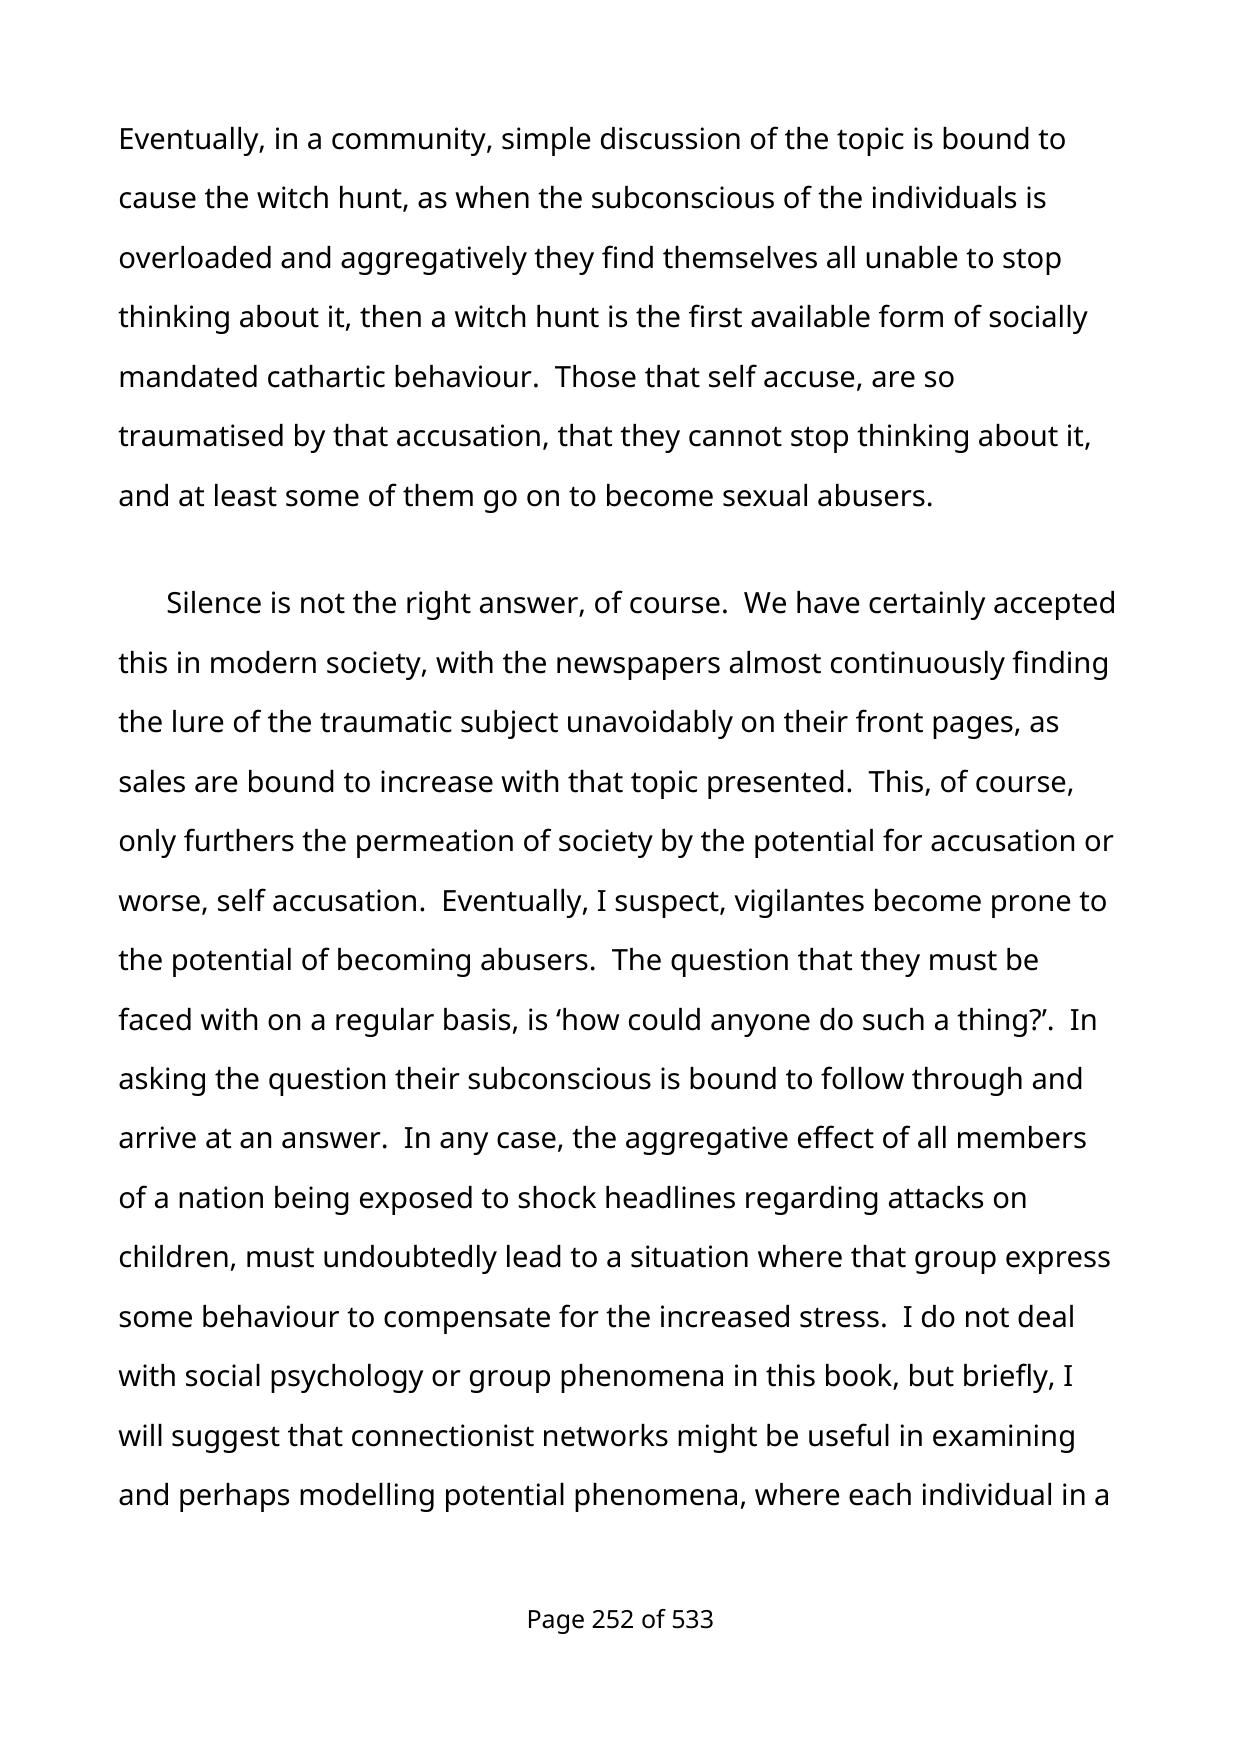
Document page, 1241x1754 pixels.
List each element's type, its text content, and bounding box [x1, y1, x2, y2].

text Eventually, in a community, simple discussion of the topic is bound to cause the witch hunt, as when the subconscious of the individuals is overloaded and aggregatively they find themselves all unable to stop thinking about it, then a witch hunt is the first available form of socially mandated cathartic behaviour. Those that self accuse, are so traumatised by that accusation, that they cannot stop thinking about it, and at least some of them go on to become sexual abusers. [118, 118, 1122, 515]
text Silence is not the right answer, of course. We have certainly accepted this in modern society, with the newspapers almost continuously finding the lure of the traumatic subject unavoidably on their front pages, as sales are bound to increase with that topic presented. This, of course, only furthers the permeation of society by the potential for accusation or worse, self accusation. Eventually, I suspect, vigilantes become prone to the potential of becoming abusers. The question that they must be faced with on a regular basis, is ‘how could anyone do such a thing?’. In asking the question their subconscious is bound to follow through and arrive at an answer. In any case, the aggregative effect of all members of a nation being exposed to shock headlines regarding attacks on children, must undoubtedly lead to a situation where that group express some behaviour to compensate for the increased stress. I do not deal with social psychology or group phenomena in this book, but briefly, I will suggest that connectionist networks might be useful in examining and perhaps modelling potential phenomena, where each individual in a [118, 582, 1122, 1514]
